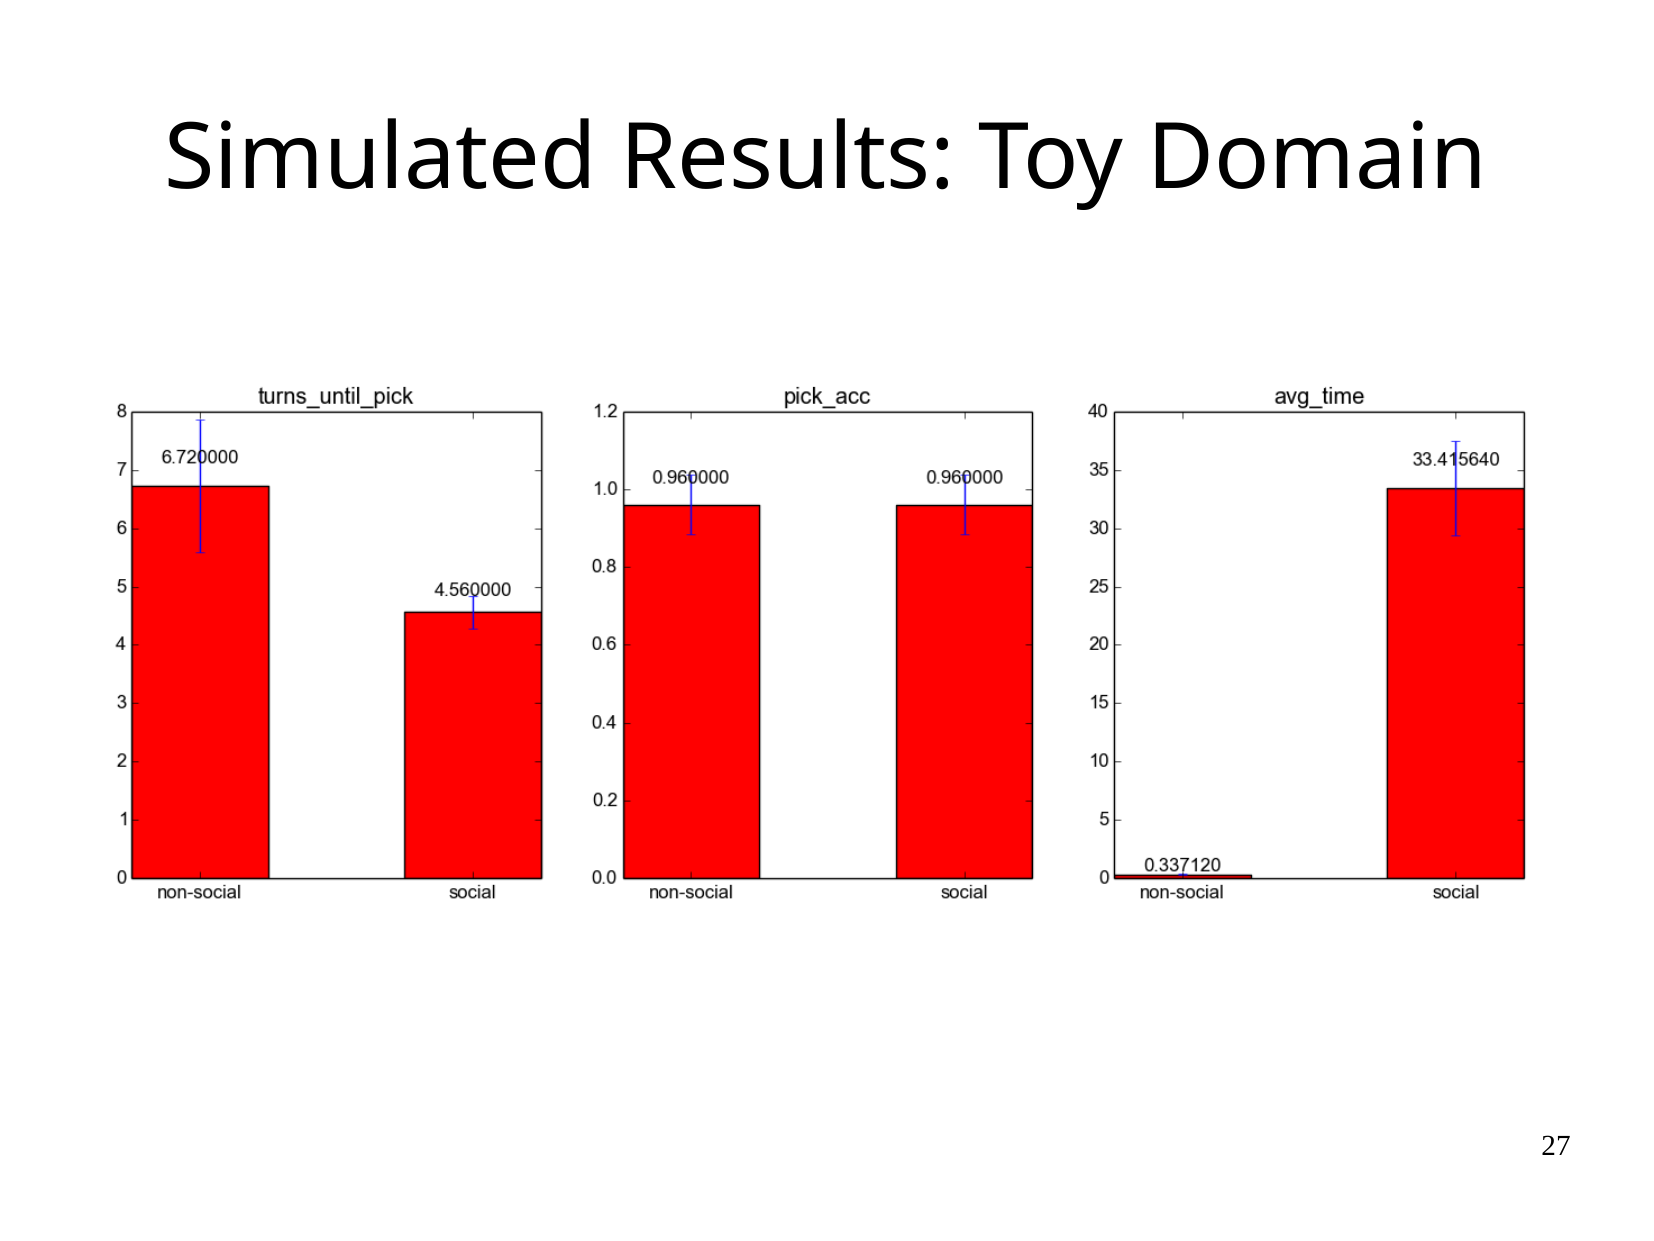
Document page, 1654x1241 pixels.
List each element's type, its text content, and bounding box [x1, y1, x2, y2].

title Simulated Results: Toy Domain [82, 49, 1571, 257]
picture [82, 369, 1571, 931]
